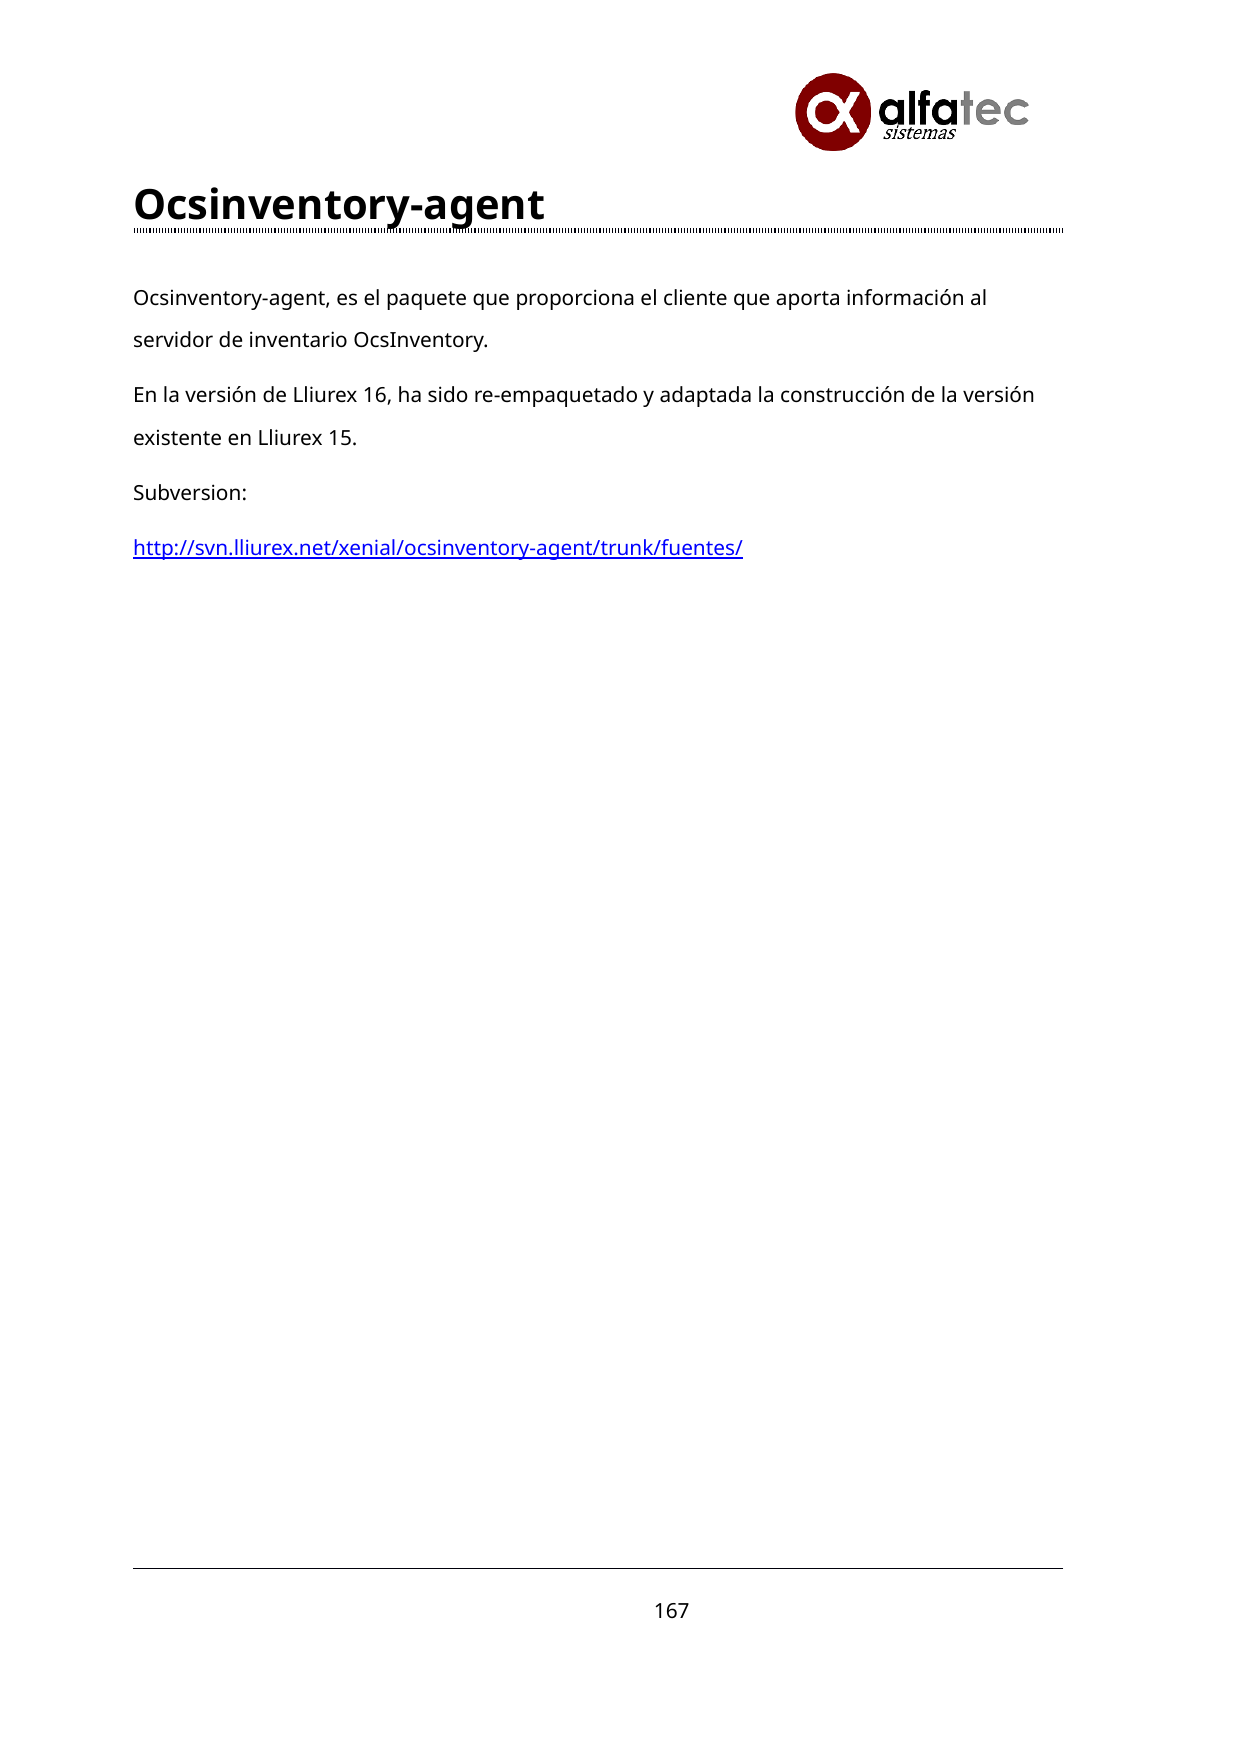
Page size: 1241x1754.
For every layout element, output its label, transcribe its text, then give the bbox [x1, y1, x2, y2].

text http://svn.lliurex.net/xenial/ocsinventory-agent/trunk/fuentes/ [133, 533, 1063, 562]
text Ocsinventory-agent, es el paquete que proporciona el cliente que aporta información al servidor de inventario OcsInventory. [133, 283, 1063, 354]
picture [795, 73, 1031, 151]
subtitle Ocsinventory-agent [133, 193, 1063, 233]
text En la versión de Lliurex 16, ha sido re-empaquetado y adaptada la construcción de la versión existente en Lliurex 15. [133, 380, 1063, 451]
text Subversion: [133, 478, 1063, 507]
